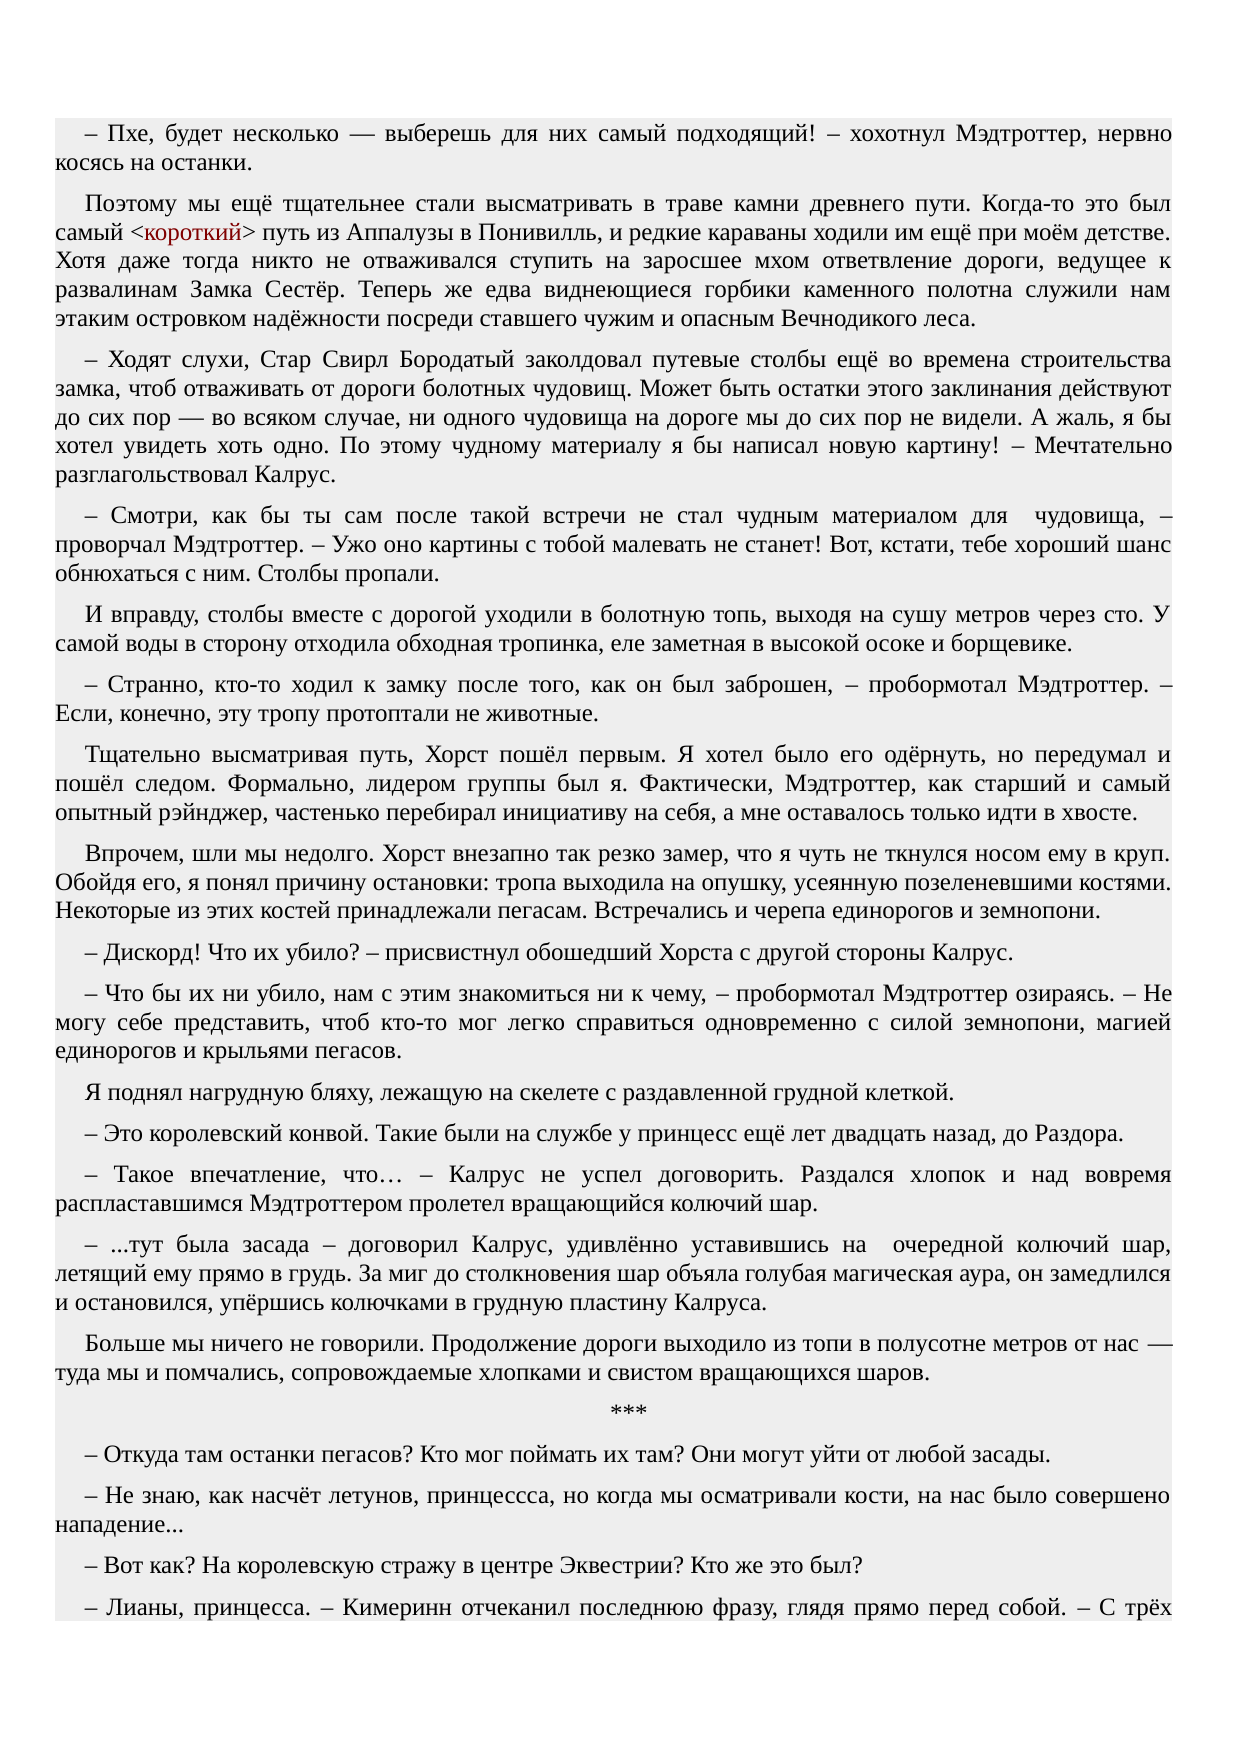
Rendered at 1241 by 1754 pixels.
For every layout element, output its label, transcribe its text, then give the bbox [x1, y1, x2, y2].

text – Это королевский конвой. Такие были на службе у принцесс ещё лет двадцать назад, до Раздора. [55, 1118, 1172, 1147]
text – Не знаю, как насчёт летунов, принцессса, но когда мы осматривали кости, на нас было совершено нападение... [55, 1481, 1172, 1538]
text – Такое впечатление, что… – Калрус не успел договорить. Раздался хлопок и над вовремя распластавшимся Мэдтроттером пролетел вращающийся колючий шар. [55, 1159, 1172, 1217]
text – Откуда там останки пегасов? Кто мог поймать их там? Они могут уйти от любой засады. [55, 1439, 1172, 1468]
text – Ходят слухи, Стар Cвирл Бородатый заколдовал путевые столбы ещё во времена строительства замка, чтоб отваживать от дороги болотных чудовищ. Может быть остатки этого заклинания действуют до сих пор — во всяком случае, ни одного чудовища на дороге мы до сих пор не видели. А жаль, я бы хотел увидеть хоть одно. По этому чудному материалу я бы написал новую картину! – Мечтательно разглагольствовал Калрус. [55, 344, 1172, 488]
text *** [55, 1398, 1172, 1427]
text – Смотри, как бы ты сам после такой встречи не стал чудным материалом для чудовища, – проворчал Мэдтроттер. – Ужо оно картины с тобой малевать не станет! Вот, кстати, тебе хороший шанс обнюхаться с ним. Столбы пропали. [55, 501, 1172, 587]
text Впрочем, шли мы недолго. Хорст внезапно так резко замер, что я чуть не ткнулся носом ему в круп. Обойдя его, я понял причину остановки: тропа выходила на опушку, усеянную позеленевшими костями. Некоторые из этих костей принадлежали пегасам. Встречались и черепа единорогов и земнопони. [55, 838, 1172, 924]
text – Пхе, будет несколько — выберешь для них самый подходящий! – хохотнул Мэдтроттер, нервно косясь на останки. [55, 118, 1172, 176]
text – Что бы их ни убило, нам с этим знакомиться ни к чему, – пробормотал Мэдтроттер озираясь. – Не могу себе представить, чтоб кто-то мог легко справиться одновременно с силой земнопони, магией единорогов и крыльями пегасов. [55, 978, 1172, 1064]
text Тщательно высматривая путь, Хорст пошёл первым. Я хотел было его одёрнуть, но передумал и пошёл следом. Формально, лидером группы был я. Фактически, Мэдтроттер, как старший и самый опытный рэйнджер, частенько перебирал инициативу на себя, а мне оставалось только идти в хвосте. [55, 739, 1172, 826]
text – ...тут была засада – договорил Калрус, удивлённо уставившись на очередной колючий шар, летящий ему прямо в грудь. За миг до столкновения шар объяла голубая магическая аура, он замедлился и остановился, упёршись колючками в грудную пластину Калруса. [55, 1229, 1172, 1316]
text – Лианы, принцесса. – Кимеринн отчеканил последнюю фразу, глядя прямо перед собой. – С трёх [55, 1592, 1172, 1621]
text Больше мы ничего не говорили. Продолжение дороги выходило из топи в полусотне метров от нас — туда мы и помчались, сопровождаемые хлопками и свистом вращающихся шаров. [55, 1328, 1172, 1386]
text И вправду, столбы вместе с дорогой уходили в болотную топь, выходя на сушу метров через сто. У самой воды в сторону отходила обходная тропинка, еле заметная в высокой осоке и борщевике. [55, 599, 1172, 657]
text Я поднял нагрудную бляху, лежащую на скелете с раздавленной грудной клеткой. [55, 1077, 1172, 1106]
text – Вот как? На королевскую стражу в центре Эквестрии? Кто же это был? [55, 1551, 1172, 1579]
text – Дискорд! Что их убило? – присвистнул обошедший Хорста с другой стороны Калрус. [55, 937, 1172, 966]
text Поэтому мы ещё тщательнее стали высматривать в траве камни древнего пути. Когда-то это был самый <короткий> путь из Аппалузы в Понивилль, и редкие караваны ходили им ещё при моём детстве. Хотя даже тогда никто не отваживался ступить на заросшее мхом ответвление дороги, ведущее к развалинам Замка Сестёр. Теперь же едва виднеющиеся горбики каменного полотна служили нам этаким островком надёжности посреди ставшего чужим и опасным Вечнодикого леса. [55, 188, 1172, 332]
text – Странно, кто-то ходил к замку после того, как он был заброшен, – пробормотал Мэдтроттер. – Если, конечно, эту тропу протоптали не животные. [55, 669, 1172, 727]
